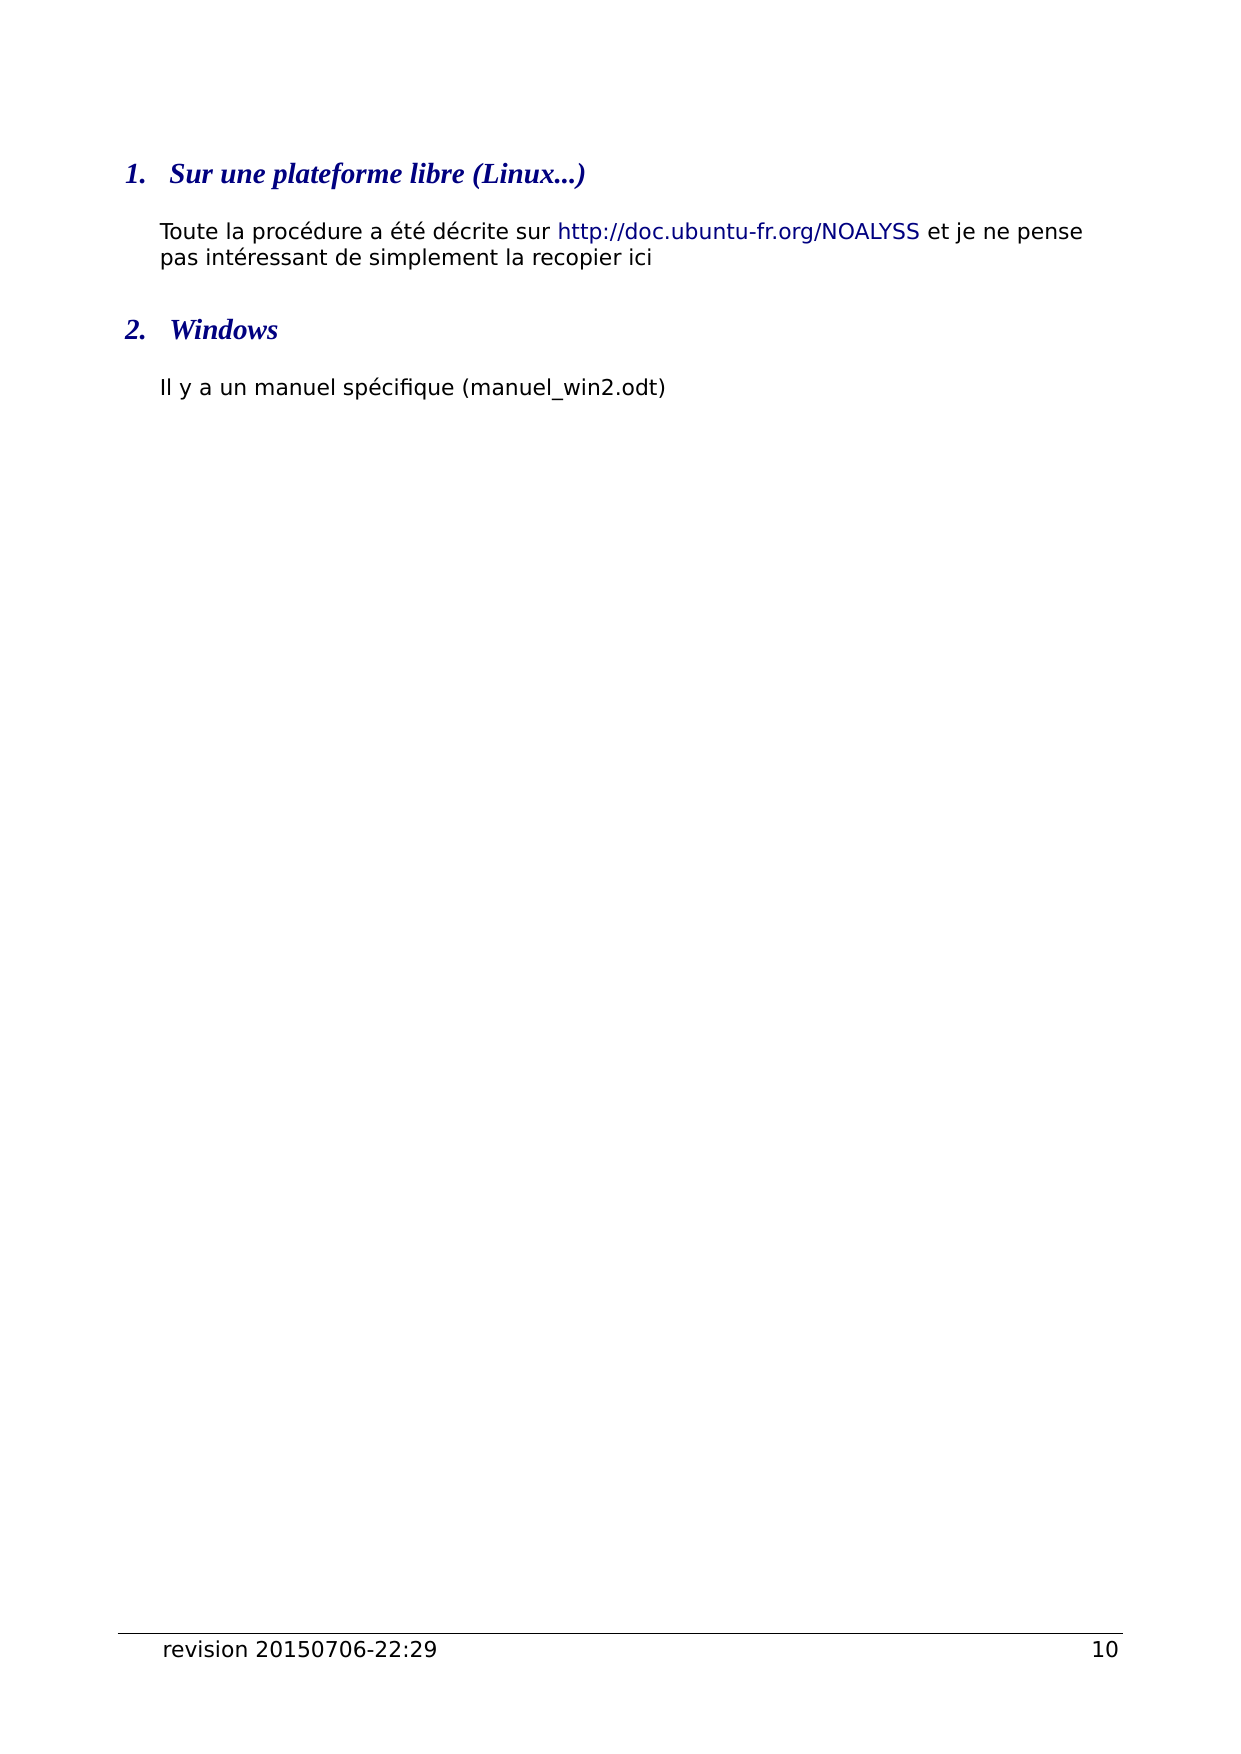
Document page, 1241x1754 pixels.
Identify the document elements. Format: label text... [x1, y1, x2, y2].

subtitle Windows [117, 312, 1123, 346]
text Il y a un manuel spécifique (manuel_win2.odt) [159, 375, 1123, 401]
text Toute la procédure a été décrite sur http://doc.ubuntu-fr.org/NOALYSS et je ne pense pas intéressant de simplement la recopier ici [159, 219, 1123, 270]
subtitle Sur une plateforme libre (Linux...) [117, 156, 1123, 189]
